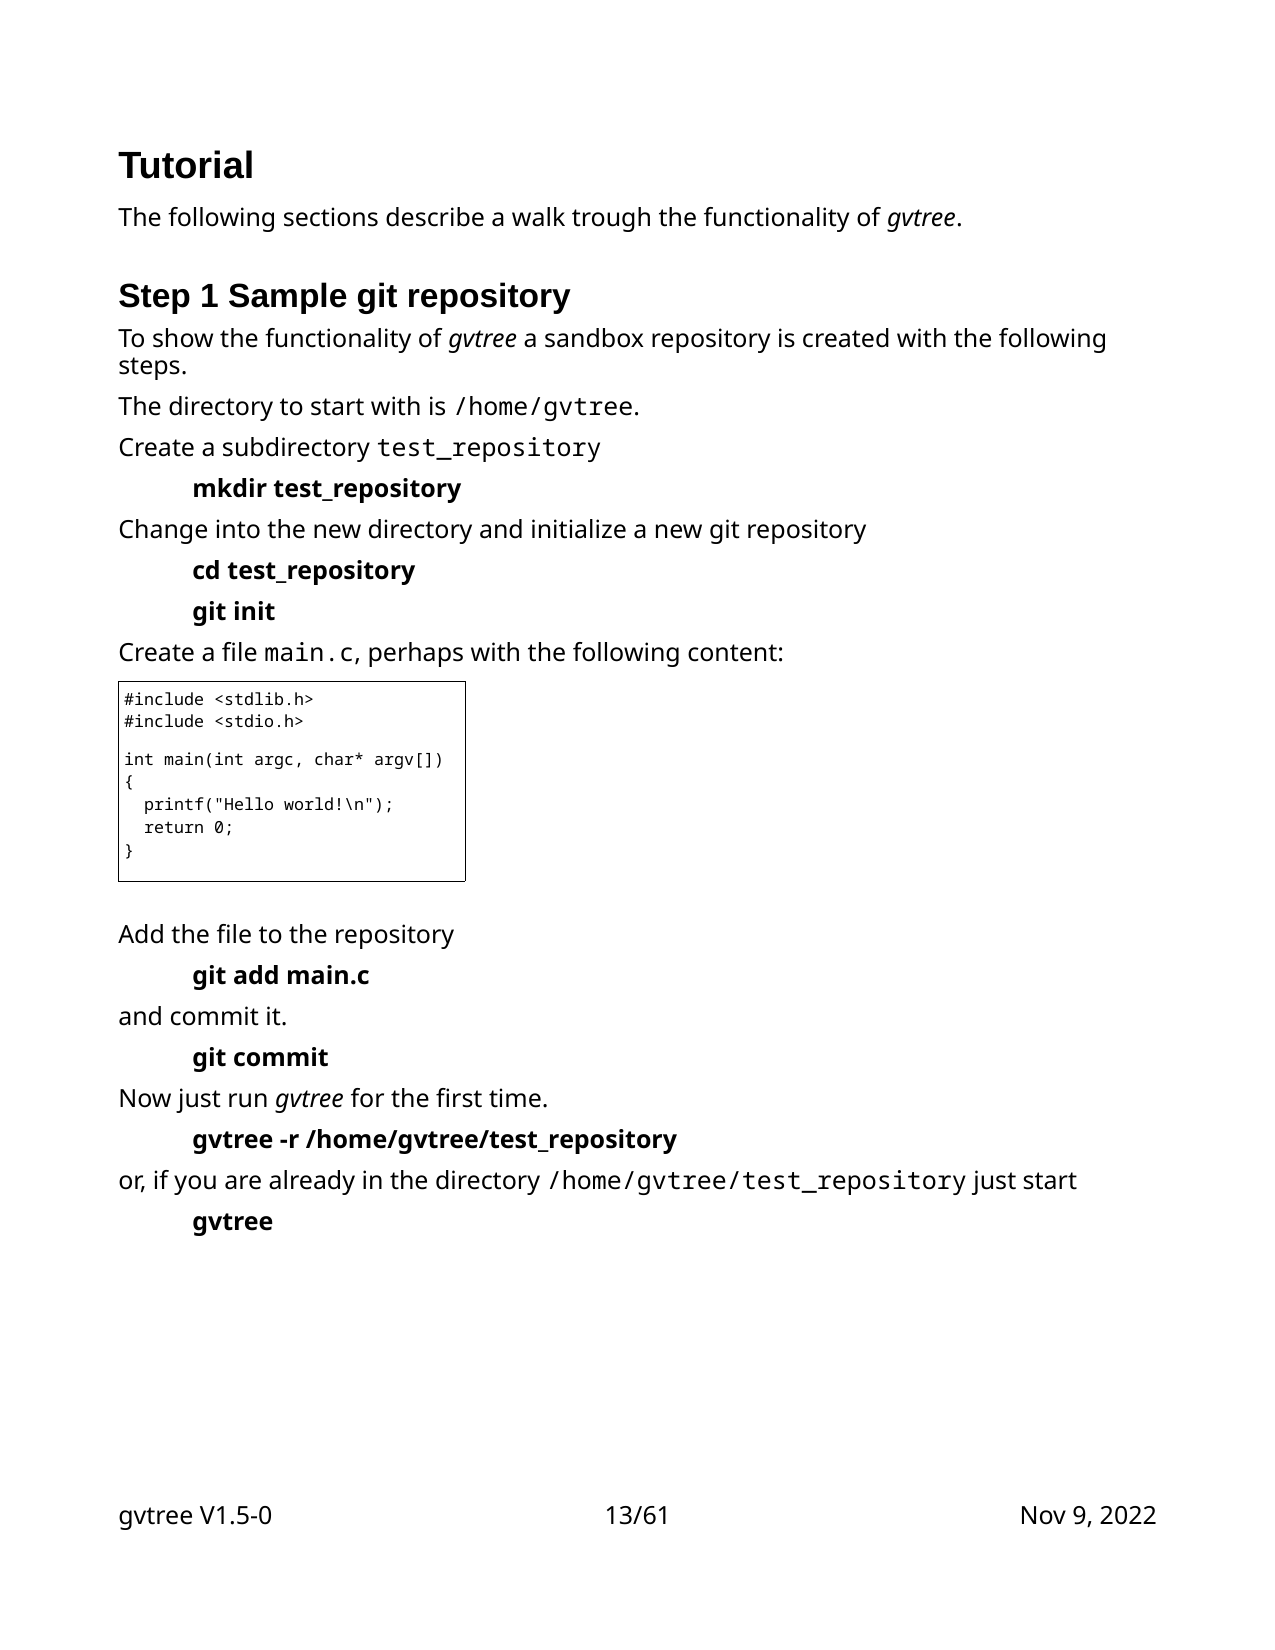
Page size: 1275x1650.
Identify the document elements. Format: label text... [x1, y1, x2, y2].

text gvtree [118, 1209, 1157, 1236]
text The directory to start with is /home/gvtree. [118, 394, 1157, 421]
text git init [118, 599, 1157, 626]
subtitle Step 1 Sample git repository [118, 276, 1157, 314]
table_header #include <stdlib.h> #include <stdio.h> int main(int argc, char* argv[]) { printf("Hello world!\n"); return 0; } [119, 682, 465, 881]
text Now just run gvtree for the first time. [118, 1086, 1157, 1113]
text To show the functionality of gvtree a sandbox repository is created with the following steps. [118, 327, 1157, 379]
text and commit it. [118, 1004, 1157, 1031]
text Create a subdirectory test_repository [118, 435, 1157, 462]
text cd test_repository [118, 558, 1157, 585]
text The following sections describe a walk trough the functionality of gvtree. [118, 199, 1157, 233]
text Create a file main.c, perhaps with the following content: [118, 640, 1157, 667]
text Change into the new directory and initialize a new git repository [118, 517, 1157, 544]
text Add the file to the repository [118, 922, 1157, 949]
text git add main.c [118, 963, 1157, 990]
text mkdir test_repository [118, 476, 1157, 503]
text git commit [118, 1045, 1157, 1072]
subtitle Tutorial [118, 143, 1157, 187]
text gvtree -r /home/gvtree/test_repository [118, 1127, 1157, 1154]
text or, if you are already in the directory /home/gvtree/test_repository just start [118, 1168, 1157, 1195]
